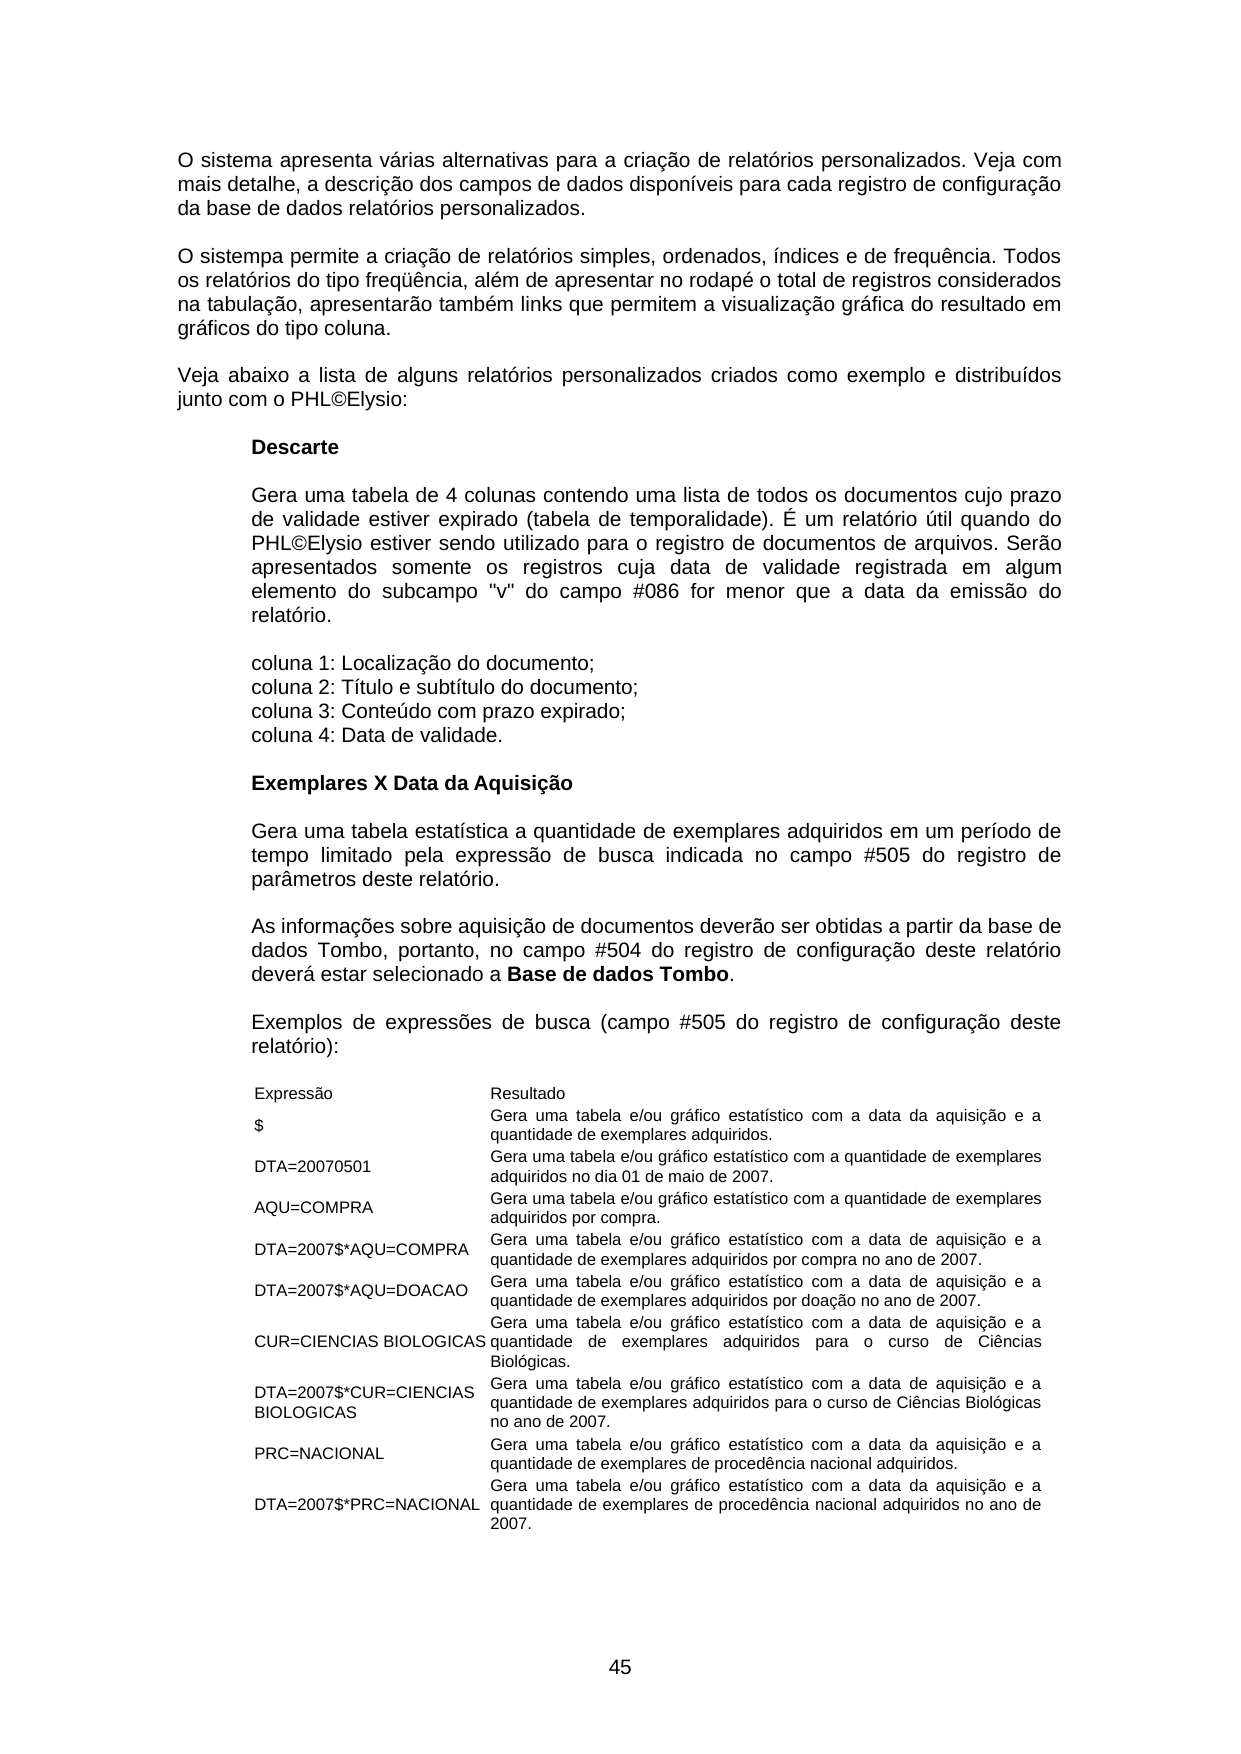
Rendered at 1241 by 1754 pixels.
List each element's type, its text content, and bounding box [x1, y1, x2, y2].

text O sistema apresenta várias alternativas para a criação de relatórios personalizados. Veja com mais detalhe, a descrição dos campos de dados disponíveis para cada registro de configuração da base de dados relatórios personalizados. [177, 148, 1063, 219]
table_cell Gera uma tabela e/ou gráfico estatístico com a data da aquisição e a quantidade de exemplares de procedência nacional adquiridos no ano de 2007. [489, 1474, 1044, 1535]
table_cell CUR=CIENCIAS BIOLOGICAS [253, 1312, 489, 1372]
table_cell AQU=COMPRA [253, 1187, 489, 1229]
table_header Expressão [253, 1082, 489, 1104]
text Gera uma tabela estatística a quantidade de exemplares adquiridos em um período de tempo limitado pela expressão de busca indicada no campo #505 do registro de parâmetros deste relatório. [251, 818, 1063, 890]
text Veja abaixo a lista de alguns relatórios personalizados criados como exemplo e distribuídos junto com o PHL©Elysio: [177, 363, 1063, 411]
table_cell Gera uma tabela e/ou gráfico estatístico com a data da aquisição e a quantidade de exemplares adquiridos. [489, 1104, 1044, 1146]
table_cell Gera uma tabela e/ou gráfico estatístico com a data de aquisição e a quantidade de exemplares adquiridos para o curso de Ciências Biológicas. [489, 1312, 1044, 1372]
text coluna 3: Conteúdo com prazo expirado; [251, 699, 1063, 723]
table_cell Gera uma tabela e/ou gráfico estatístico com a quantidade de exemplares adquiridos no dia 01 de maio de 2007. [489, 1146, 1044, 1187]
table_cell Gera uma tabela e/ou gráfico estatístico com a data de aquisição e a quantidade de exemplares adquiridos por doação no ano de 2007. [489, 1270, 1044, 1312]
table_cell PRC=NACIONAL [253, 1433, 489, 1474]
text coluna 2: Título e subtítulo do documento; [251, 675, 1063, 699]
text O sistempa permite a criação de relatórios simples, ordenados, índices e de frequência. Todos os relatórios do tipo freqüência, além de apresentar no rodapé o total de registros considerados na tabulação, apresentarão também links que permitem a visualização gráfica do resultado em gráficos do tipo coluna. [177, 243, 1063, 339]
text coluna 1: Localização do documento; [251, 651, 1063, 675]
table_cell Gera uma tabela e/ou gráfico estatístico com a data da aquisição e a quantidade de exemplares de procedência nacional adquiridos. [489, 1433, 1044, 1474]
text Gera uma tabela de 4 colunas contendo uma lista de todos os documentos cujo prazo de validade estiver expirado (tabela de temporalidade). É um relatório útil quando do PHL©Elysio estiver sendo utilizado para o registro de documentos de arquivos. Serão apresentados somente os registros cuja data de validade registrada em algum elemento do subcampo "v" do campo #086 for menor que a data da emissão do relatório. [251, 483, 1063, 627]
text Exemplares X Data da Aquisição [251, 771, 1063, 794]
text Descarte [251, 435, 1063, 459]
table_cell Gera uma tabela e/ou gráfico estatístico com a quantidade de exemplares adquiridos por compra. [489, 1187, 1044, 1229]
table_cell $ [253, 1104, 489, 1146]
text Exemplos de expressões de busca (campo #505 do registro de configuração deste relatório): [251, 1010, 1063, 1058]
table_cell DTA=20070501 [253, 1146, 489, 1187]
text coluna 4: Data de validade. [251, 723, 1063, 747]
table_cell DTA=2007$*AQU=COMPRA [253, 1229, 489, 1270]
table_cell Gera uma tabela e/ou gráfico estatístico com a data de aquisição e a quantidade de exemplares adquiridos por compra no ano de 2007. [489, 1229, 1044, 1270]
table_cell Gera uma tabela e/ou gráfico estatístico com a data de aquisição e a quantidade de exemplares adquiridos para o curso de Ciências Biológicas no ano de 2007. [489, 1372, 1044, 1433]
table_cell DTA=2007$*PRC=NACIONAL [253, 1474, 489, 1535]
table_cell DTA=2007$*AQU=DOACAO [253, 1270, 489, 1312]
table_cell DTA=2007$*CUR=CIENCIAS BIOLOGICAS [253, 1372, 489, 1433]
table_header Resultado [489, 1082, 1044, 1104]
text As informações sobre aquisição de documentos deverão ser obtidas a partir da base de dados Tombo, portanto, no campo #504 do registro de configuração deste relatório deverá estar selecionado a Base de dados Tombo. [251, 914, 1063, 986]
